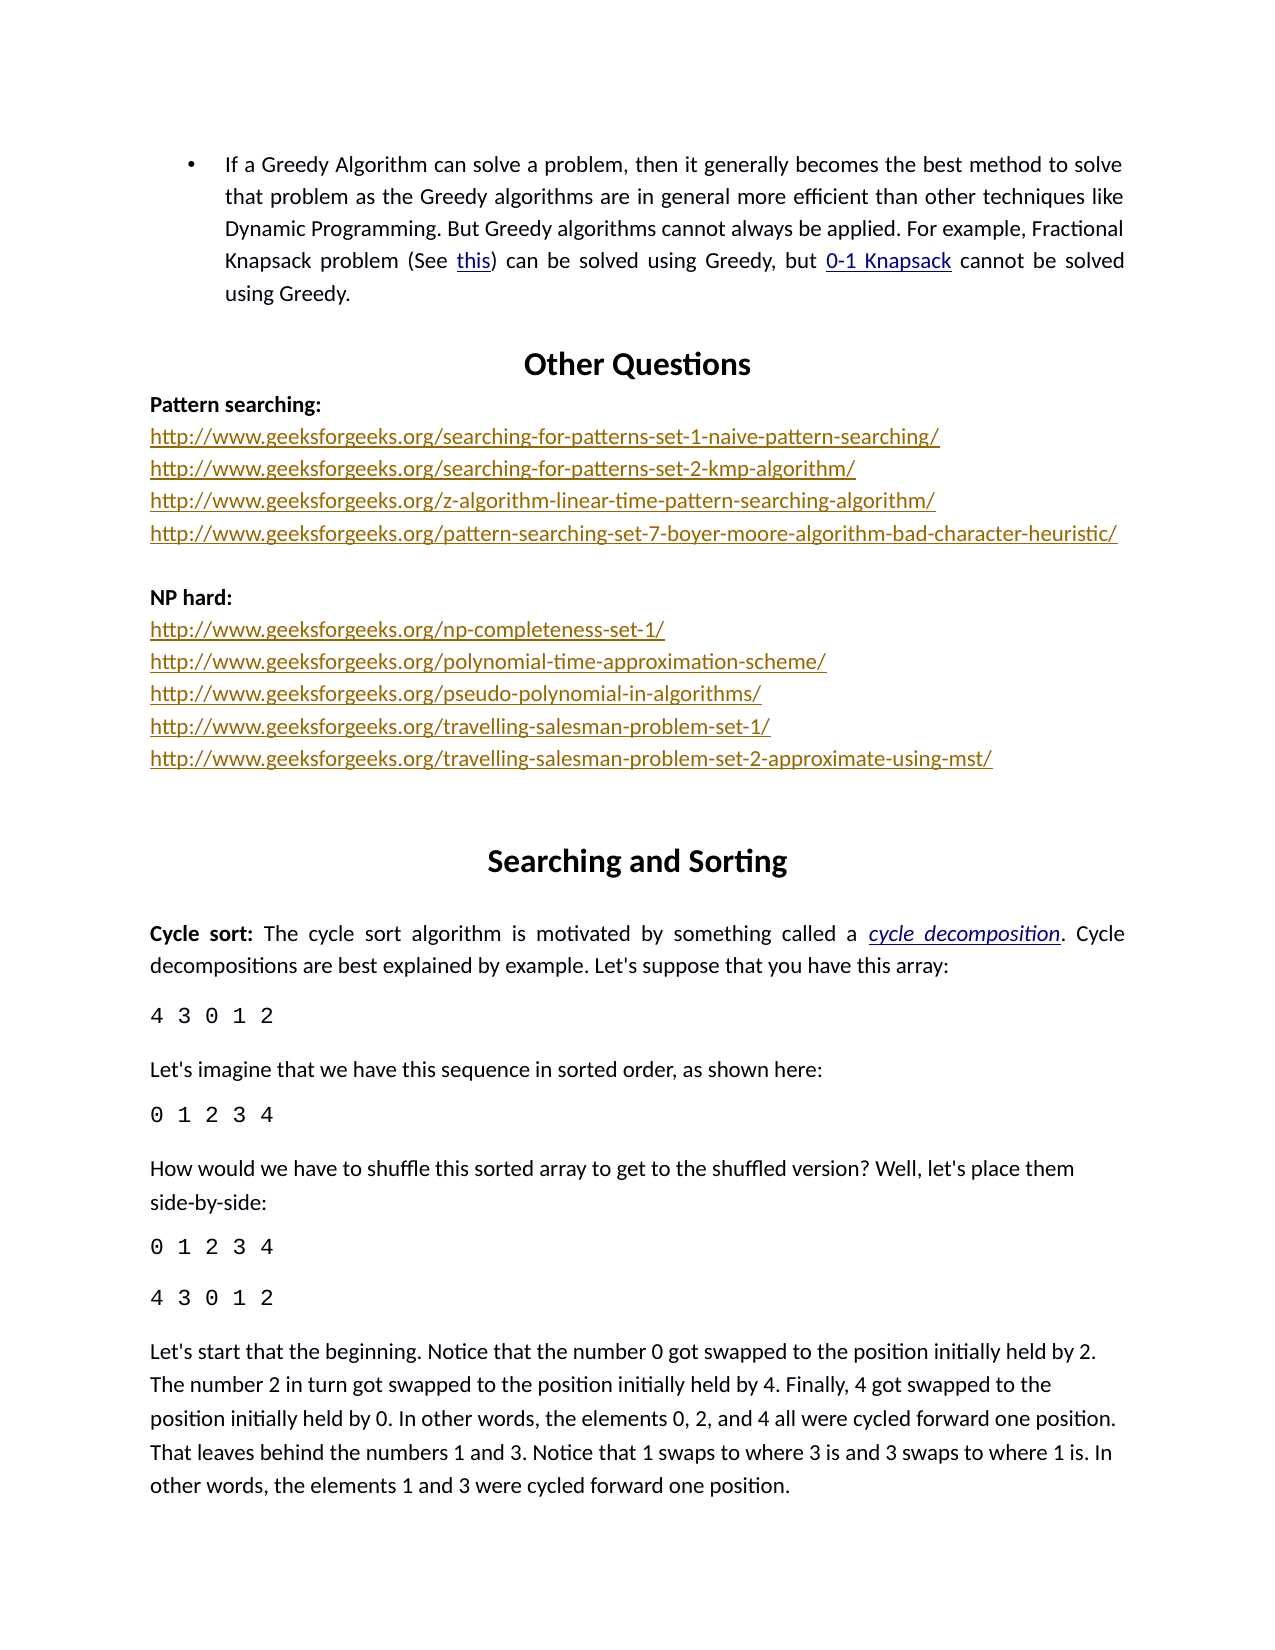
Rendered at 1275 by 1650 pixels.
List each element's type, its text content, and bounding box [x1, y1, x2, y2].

list Searching and Sorting [150, 841, 1125, 881]
list NP hard: [150, 583, 1125, 611]
list Cycle sort: The cycle sort algorithm is motivated by something called a cycle decomposition. Cycle decompositions are best explained by example. Let's suppose that you have this array: [150, 919, 1125, 980]
list http://www.geeksforgeeks.org/searching-for-patterns-set-2-kmp-algorithm/ [150, 454, 1125, 482]
list Pattern searching: [150, 390, 1125, 418]
text 0 1 2 3 4 [150, 1103, 1125, 1129]
list If a Greedy Algorithm can solve a problem, then it generally becomes the best method to solve that problem as the Greedy algorithms are in general more efficient than other techniques like Dynamic Programming. But Greedy algorithms cannot always be applied. For example, Fractional Knapsack problem (See this) can be solved using Greedy, but 0-1 Knapsack cannot be solved using Greedy. [187, 150, 1125, 307]
list http://www.geeksforgeeks.org/polynomial-time-approximation-scheme/ [150, 647, 1125, 675]
list http://www.geeksforgeeks.org/pattern-searching-set-7-boyer-moore-algorithm-bad-character-heuristic/ [150, 519, 1125, 547]
list http://www.geeksforgeeks.org/z-algorithm-linear-time-pattern-searching-algorithm/ [150, 486, 1125, 514]
text 4 3 0 1 2 [150, 1005, 1125, 1031]
list http://www.geeksforgeeks.org/searching-for-patterns-set-1-naive-pattern-searching/ [150, 422, 1125, 450]
list Other Questions [150, 343, 1125, 384]
text Let's imagine that we have this sequence in sorted order, as shown here: [150, 1055, 1125, 1083]
text 0 1 2 3 4 [150, 1236, 1125, 1262]
text 4 3 0 1 2 [150, 1286, 1125, 1312]
text Let's start that the beginning. Notice that the number 0 got swapped to the position initially held by 2. The number 2 in turn got swapped to the position initially held by 4. Finally, 4 got swapped to the position initially held by 0. In other words, the elements 0, 2, and 4 all were cycled forward one position. That leaves behind the numbers 1 and 3. Notice that 1 swaps to where 3 is and 3 swaps to where 1 is. In other words, the elements 1 and 3 were cycled forward one position. [150, 1337, 1125, 1499]
text How would we have to shuffle this sorted array to get to the shuffled version? Well, let's place them side-by-side: [150, 1154, 1125, 1216]
list http://www.geeksforgeeks.org/pseudo-polynomial-in-algorithms/ [150, 679, 1125, 708]
list http://www.geeksforgeeks.org/travelling-salesman-problem-set-2-approximate-using-mst/ [150, 744, 1125, 772]
list http://www.geeksforgeeks.org/np-completeness-set-1/ [150, 615, 1125, 643]
list http://www.geeksforgeeks.org/travelling-salesman-problem-set-1/ [150, 712, 1125, 740]
